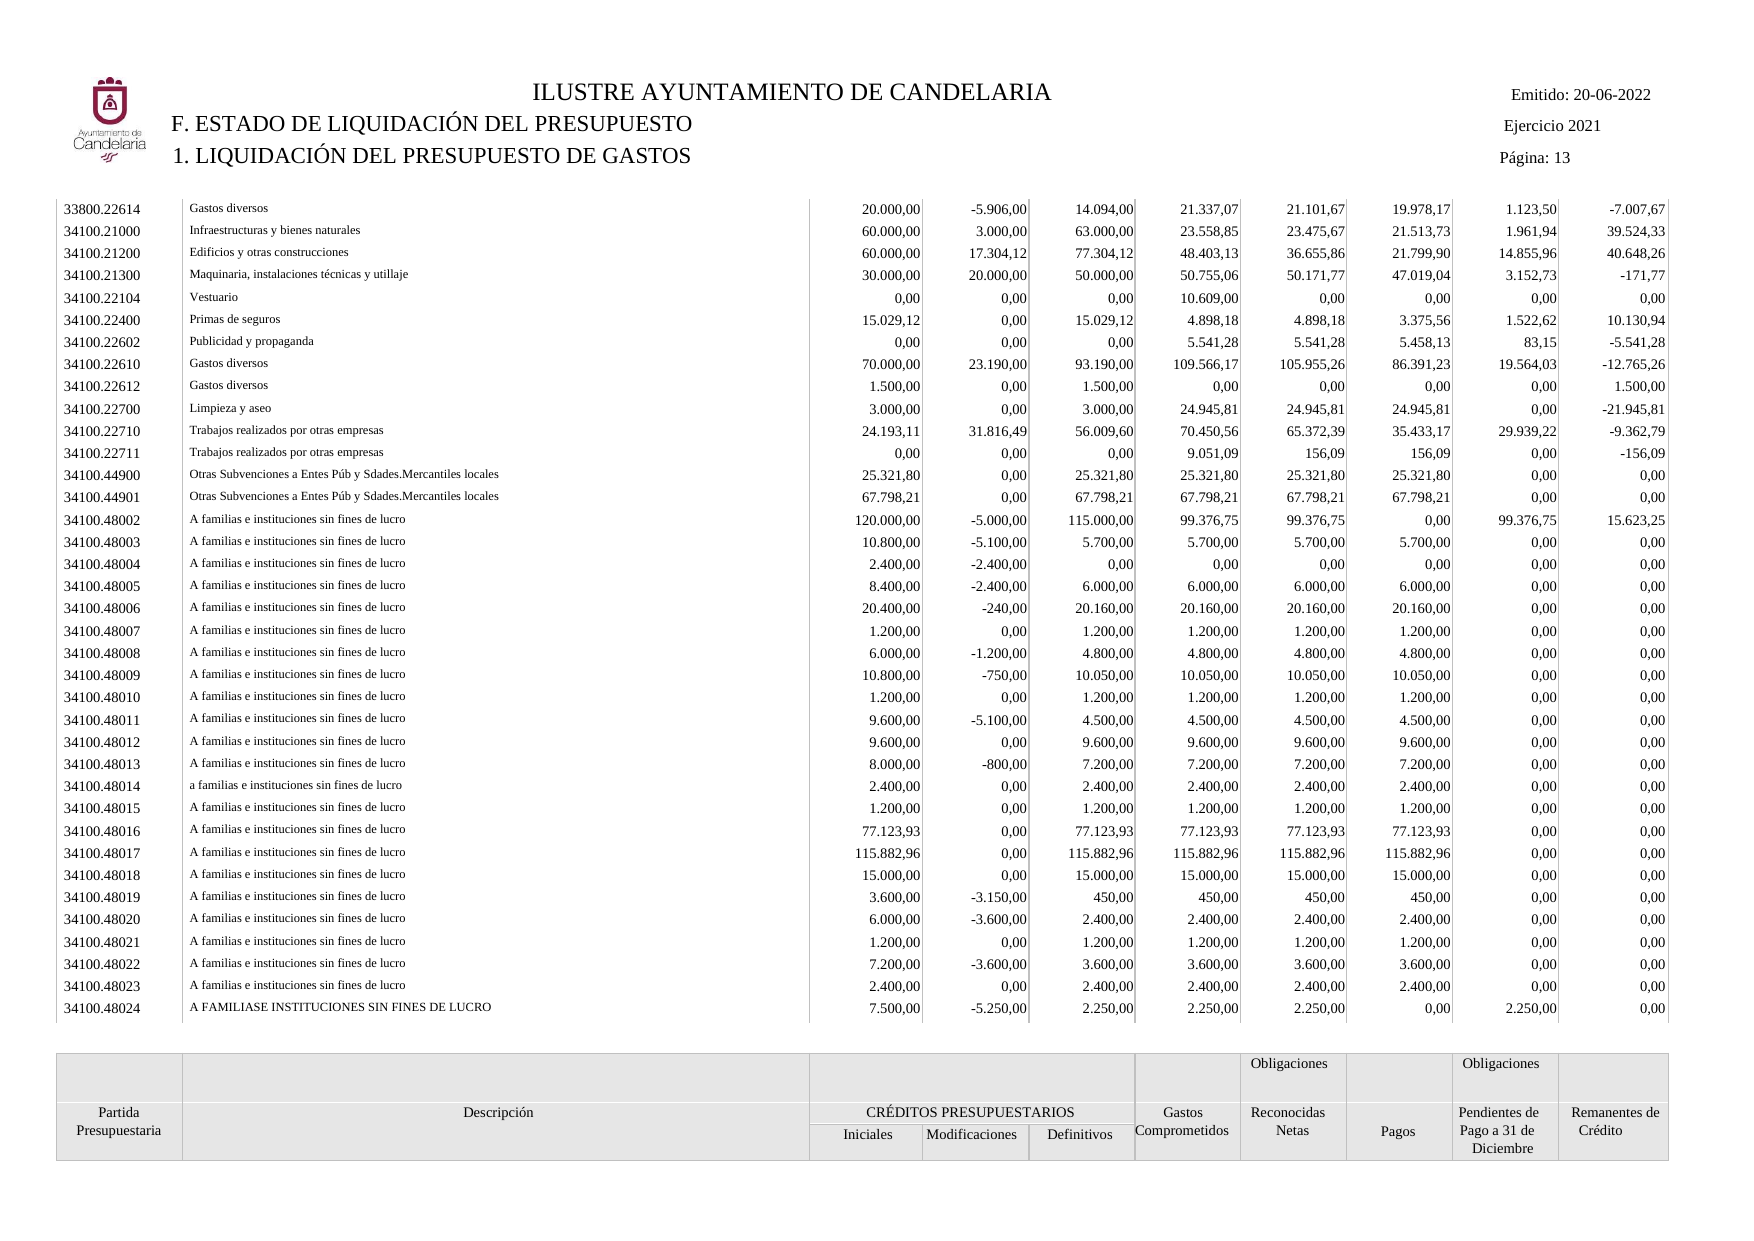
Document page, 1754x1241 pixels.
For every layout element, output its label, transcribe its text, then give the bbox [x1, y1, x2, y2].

table_cell 1.200,00 [810, 621, 922, 643]
table_cell 0,00 [1559, 865, 1668, 887]
table_cell A familias e instituciones sin fines de lucro [183, 932, 809, 954]
table_cell Modificaciones [923, 1125, 1028, 1160]
table_cell 1.200,00 [1241, 932, 1346, 954]
table_cell A familias e instituciones sin fines de lucro [183, 821, 809, 843]
table_cell 0,00 [1453, 488, 1558, 510]
table_cell 34100.22700 [57, 399, 182, 421]
table_cell 93.190,00 [1030, 354, 1134, 376]
table_cell 34100.21000 [57, 221, 182, 243]
table_cell 1.200,00 [810, 687, 922, 709]
table_cell 115.882,96 [1347, 843, 1452, 865]
table_cell 34100.48008 [57, 643, 182, 665]
table_cell 36.655,86 [1241, 243, 1346, 265]
table_cell 0,00 [1453, 909, 1558, 932]
table_cell 7.200,00 [1241, 754, 1346, 776]
table_cell Trabajos realizados por otras empresas [183, 421, 809, 443]
table_cell 3.600,00 [810, 887, 922, 909]
table_cell -3.600,00 [923, 909, 1028, 932]
table_cell 34100.22104 [57, 288, 182, 310]
table_cell 19.564,03 [1453, 354, 1558, 376]
table_cell Remanentes de Crédito [1559, 1103, 1668, 1160]
table_cell 0,00 [1241, 288, 1346, 310]
table_cell 0,00 [810, 443, 922, 465]
table_cell 0,00 [1453, 887, 1558, 909]
table_cell 34100.48007 [57, 621, 182, 643]
table_cell 115.882,96 [1030, 843, 1134, 865]
table_cell 0,00 [810, 332, 922, 354]
table_cell 34100.48020 [57, 909, 182, 932]
table_cell A familias e instituciones sin fines de lucro [183, 976, 809, 998]
table_cell 5.700,00 [1347, 532, 1452, 554]
table_header [57, 1054, 182, 1102]
table_cell 21.337,07 [1136, 199, 1240, 221]
table_cell 6.000,00 [1347, 576, 1452, 598]
table_cell 0,00 [1453, 554, 1558, 576]
table_cell A familias e instituciones sin fines de lucro [183, 732, 809, 754]
table_cell 23.190,00 [923, 354, 1028, 376]
table_cell 1.200,00 [1136, 798, 1240, 821]
table_cell 3.600,00 [1030, 954, 1134, 976]
table_cell 39.524,33 [1559, 221, 1668, 243]
table_cell 99.376,75 [1136, 510, 1240, 532]
table_cell 1.200,00 [1136, 687, 1240, 709]
table_cell Otras Subvenciones a Entes Púb y Sdades.Mercantiles locales [183, 488, 809, 510]
table_header [1559, 1054, 1668, 1102]
table_cell 1.200,00 [1241, 798, 1346, 821]
table_cell 0,00 [1559, 732, 1668, 754]
table_cell 4.500,00 [1030, 710, 1134, 732]
table_cell 0,00 [1136, 554, 1240, 576]
table_cell 10.050,00 [1030, 665, 1134, 687]
table_cell 0,00 [1347, 376, 1452, 399]
table_cell 450,00 [1030, 887, 1134, 909]
table_cell Otras Subvenciones a Entes Púb y Sdades.Mercantiles locales [183, 465, 809, 487]
table_cell A familias e instituciones sin fines de lucro [183, 554, 809, 576]
table_cell 105.955,26 [1241, 354, 1346, 376]
table_cell 14.094,00 [1030, 199, 1134, 221]
table_cell 0,00 [1347, 554, 1452, 576]
table_cell 5.541,28 [1136, 332, 1240, 354]
table_cell 34100.48002 [57, 510, 182, 532]
table_cell 10.609,00 [1136, 288, 1240, 310]
table_cell 30.000,00 [810, 265, 922, 288]
table_cell 20.400,00 [810, 599, 922, 621]
table_cell 0,00 [1559, 887, 1668, 909]
table_cell 15.000,00 [1241, 865, 1346, 887]
table_cell 99.376,75 [1241, 510, 1346, 532]
table_cell 63.000,00 [1030, 221, 1134, 243]
table_cell -12.765,26 [1559, 354, 1668, 376]
table_cell 1.522,62 [1453, 310, 1558, 332]
table_cell 0,00 [1559, 665, 1668, 687]
table_cell 0,00 [1453, 754, 1558, 776]
table_cell -240,00 [923, 599, 1028, 621]
table_cell 0,00 [810, 288, 922, 310]
table_cell A familias e instituciones sin fines de lucro [183, 843, 809, 865]
table_cell 0,00 [923, 465, 1028, 487]
table_cell 156,09 [1347, 443, 1452, 465]
table_cell 0,00 [1453, 732, 1558, 754]
table_cell 0,00 [1559, 932, 1668, 954]
table_cell 60.000,00 [810, 243, 922, 265]
table_cell 1.200,00 [1030, 621, 1134, 643]
table_cell 7.500,00 [810, 998, 922, 1022]
table_cell 0,00 [923, 932, 1028, 954]
table_cell 4.898,18 [1241, 310, 1346, 332]
table_cell 10.130,94 [1559, 310, 1668, 332]
table_cell -2.400,00 [923, 554, 1028, 576]
table_cell 0,00 [1453, 288, 1558, 310]
table_cell Iniciales [810, 1125, 922, 1160]
table_cell 77.123,93 [1136, 821, 1240, 843]
table_cell 0,00 [1559, 599, 1668, 621]
table_cell 450,00 [1347, 887, 1452, 909]
table_cell -5.906,00 [923, 199, 1028, 221]
table_cell 3.600,00 [1347, 954, 1452, 976]
table_cell 0,00 [1559, 909, 1668, 932]
table_cell 34100.22711 [57, 443, 182, 465]
table_cell 1.500,00 [1030, 376, 1134, 399]
table_cell 1.200,00 [810, 798, 922, 821]
table_cell 34100.22610 [57, 354, 182, 376]
table_cell 0,00 [923, 332, 1028, 354]
table_cell 9.600,00 [1241, 732, 1346, 754]
table_cell 0,00 [1030, 554, 1134, 576]
table_cell -5.250,00 [923, 998, 1028, 1022]
table_cell A familias e instituciones sin fines de lucro [183, 576, 809, 598]
table_cell 0,00 [1453, 776, 1558, 798]
table_cell 34100.48003 [57, 532, 182, 554]
table_cell 0,00 [1559, 687, 1668, 709]
table_cell 6.000,00 [1241, 576, 1346, 598]
table_cell 70.450,56 [1136, 421, 1240, 443]
table_cell 77.304,12 [1030, 243, 1134, 265]
table_header Obligaciones [1241, 1054, 1346, 1102]
table_cell 34100.48015 [57, 798, 182, 821]
table_cell 34100.48005 [57, 576, 182, 598]
table_cell 0,00 [1030, 443, 1134, 465]
table_cell 15.000,00 [1136, 865, 1240, 887]
table_cell 20.160,00 [1030, 599, 1134, 621]
table_cell 6.000,00 [1136, 576, 1240, 598]
table_cell 25.321,80 [1347, 465, 1452, 487]
table_cell 0,00 [1347, 998, 1452, 1022]
table_cell 0,00 [1559, 798, 1668, 821]
table_cell 2.400,00 [810, 976, 922, 998]
table_cell -2.400,00 [923, 576, 1028, 598]
table_cell 9.600,00 [810, 732, 922, 754]
table_cell 0,00 [1559, 488, 1668, 510]
table_cell 5.458,13 [1347, 332, 1452, 354]
table_cell 33800.22614 [57, 199, 182, 221]
table_cell -3.600,00 [923, 954, 1028, 976]
table_cell 34100.22612 [57, 376, 182, 399]
table_cell 50.755,06 [1136, 265, 1240, 288]
table_header [183, 1054, 809, 1102]
table_cell 1.200,00 [1030, 798, 1134, 821]
table_cell 25.321,80 [1136, 465, 1240, 487]
table_cell 0,00 [923, 621, 1028, 643]
table_cell 5.700,00 [1136, 532, 1240, 554]
table_cell 35.433,17 [1347, 421, 1452, 443]
table_cell 0,00 [923, 776, 1028, 798]
table_cell 8.400,00 [810, 576, 922, 598]
table_cell 2.400,00 [1030, 776, 1134, 798]
table_cell 0,00 [923, 798, 1028, 821]
table_cell CRÉDITOS PRESUPUESTARIOS [810, 1103, 1134, 1123]
table_cell Reconocidas Netas [1241, 1103, 1346, 1160]
table_cell 34100.48011 [57, 710, 182, 732]
table_cell 0,00 [1559, 288, 1668, 310]
table_cell 1.200,00 [1347, 932, 1452, 954]
table_cell A familias e instituciones sin fines de lucro [183, 710, 809, 732]
table_cell 2.400,00 [1136, 976, 1240, 998]
table_cell 23.558,85 [1136, 221, 1240, 243]
table_cell 25.321,80 [810, 465, 922, 487]
table_cell 77.123,93 [1030, 821, 1134, 843]
table_cell 10.800,00 [810, 532, 922, 554]
table_cell 15.000,00 [1347, 865, 1452, 887]
table_cell 9.600,00 [1136, 732, 1240, 754]
table_cell Descripción [183, 1103, 809, 1160]
table_cell 4.800,00 [1030, 643, 1134, 665]
table_cell 25.321,80 [1030, 465, 1134, 487]
table_cell 8.000,00 [810, 754, 922, 776]
table_cell 86.391,23 [1347, 354, 1452, 376]
table_cell 1.200,00 [1030, 932, 1134, 954]
table_cell 1.200,00 [1136, 932, 1240, 954]
table_cell 3.375,56 [1347, 310, 1452, 332]
table_cell 9.600,00 [1347, 732, 1452, 754]
table_cell 7.200,00 [810, 954, 922, 976]
table_cell 0,00 [1347, 288, 1452, 310]
table_cell 0,00 [1453, 954, 1558, 976]
table_cell Pendientes de Pago a 31 de Diciembre [1453, 1103, 1558, 1160]
table_cell A familias e instituciones sin fines de lucro [183, 798, 809, 821]
table_cell 20.160,00 [1241, 599, 1346, 621]
table_cell 115.000,00 [1030, 510, 1134, 532]
table_cell 0,00 [1453, 821, 1558, 843]
table_cell 56.009,60 [1030, 421, 1134, 443]
table_cell 24.945,81 [1347, 399, 1452, 421]
table_cell Edificios y otras construcciones [183, 243, 809, 265]
table_cell -750,00 [923, 665, 1028, 687]
table_cell 10.050,00 [1347, 665, 1452, 687]
table_cell A familias e instituciones sin fines de lucro [183, 599, 809, 621]
table_cell 24.945,81 [1241, 399, 1346, 421]
table_cell 15.623,25 [1559, 510, 1668, 532]
table_cell Trabajos realizados por otras empresas [183, 443, 809, 465]
table_cell 21.799,90 [1347, 243, 1452, 265]
table_cell 34100.48021 [57, 932, 182, 954]
table_cell 7.200,00 [1347, 754, 1452, 776]
table_cell -7.007,67 [1559, 199, 1668, 221]
table_cell 0,00 [1453, 932, 1558, 954]
table_cell 0,00 [1453, 665, 1558, 687]
table_cell 4.500,00 [1136, 710, 1240, 732]
table_cell 20.000,00 [923, 265, 1028, 288]
table_cell 23.475,67 [1241, 221, 1346, 243]
table_cell 15.000,00 [810, 865, 922, 887]
table_cell Gastos Comprometidos [1136, 1103, 1240, 1160]
table_cell -171,77 [1559, 265, 1668, 288]
table_cell 34100.48022 [57, 954, 182, 976]
table_cell 2.400,00 [810, 776, 922, 798]
table_cell 2.400,00 [810, 554, 922, 576]
table_cell Partida Presupuestaria [57, 1103, 182, 1160]
table_cell 50.000,00 [1030, 265, 1134, 288]
table_cell -5.000,00 [923, 510, 1028, 532]
table_cell 1.200,00 [1241, 621, 1346, 643]
table_cell 21.101,67 [1241, 199, 1346, 221]
table_cell A familias e instituciones sin fines de lucro [183, 865, 809, 887]
table_cell 34100.48019 [57, 887, 182, 909]
table_cell 0,00 [1453, 687, 1558, 709]
table_cell 0,00 [1559, 754, 1668, 776]
table_cell Gastos diversos [183, 199, 809, 221]
table_header [810, 1054, 1134, 1102]
table_cell 2.400,00 [1347, 976, 1452, 998]
table_cell -156,09 [1559, 443, 1668, 465]
table_cell 9.051,09 [1136, 443, 1240, 465]
table_cell 0,00 [923, 687, 1028, 709]
table_cell 34100.21200 [57, 243, 182, 265]
table_cell 67.798,21 [1136, 488, 1240, 510]
table_cell 450,00 [1241, 887, 1346, 909]
table_cell Publicidad y propaganda [183, 332, 809, 354]
table_cell 34100.44900 [57, 465, 182, 487]
table_cell 0,00 [1559, 976, 1668, 998]
table_cell 77.123,93 [1241, 821, 1346, 843]
table_cell 2.400,00 [1030, 909, 1134, 932]
table_cell 34100.21300 [57, 265, 182, 288]
table_cell 0,00 [923, 821, 1028, 843]
table_cell 0,00 [1453, 443, 1558, 465]
table_cell 29.939,22 [1453, 421, 1558, 443]
table_cell 21.513,73 [1347, 221, 1452, 243]
table_cell 0,00 [1030, 332, 1134, 354]
table_cell 5.700,00 [1030, 532, 1134, 554]
table_cell 2.400,00 [1136, 909, 1240, 932]
table_cell 156,09 [1241, 443, 1346, 465]
table_cell 0,00 [923, 843, 1028, 865]
table_cell 99.376,75 [1453, 510, 1558, 532]
table_cell A familias e instituciones sin fines de lucro [183, 621, 809, 643]
table_cell 0,00 [923, 976, 1028, 998]
table_cell 5.541,28 [1241, 332, 1346, 354]
table_cell 2.400,00 [1241, 776, 1346, 798]
table_cell 4.500,00 [1241, 710, 1346, 732]
table_cell 4.800,00 [1347, 643, 1452, 665]
table_cell 0,00 [1453, 621, 1558, 643]
table_cell Infraestructuras y bienes naturales [183, 221, 809, 243]
table_cell 34100.44901 [57, 488, 182, 510]
table_cell 34100.48006 [57, 599, 182, 621]
table_cell 0,00 [923, 732, 1028, 754]
table_cell 0,00 [923, 865, 1028, 887]
table_cell 0,00 [1453, 643, 1558, 665]
table_cell 0,00 [1453, 376, 1558, 399]
table_cell 34100.48013 [57, 754, 182, 776]
table_cell A familias e instituciones sin fines de lucro [183, 887, 809, 909]
table_cell 0,00 [1453, 465, 1558, 487]
table_cell 2.250,00 [1241, 998, 1346, 1022]
table_cell Vestuario [183, 288, 809, 310]
table_cell 115.882,96 [1241, 843, 1346, 865]
table_cell 10.050,00 [1241, 665, 1346, 687]
table_cell 0,00 [1559, 532, 1668, 554]
table_cell 0,00 [923, 310, 1028, 332]
table_cell 1.200,00 [1347, 687, 1452, 709]
table_cell 1.200,00 [1136, 621, 1240, 643]
table_cell 1.200,00 [810, 932, 922, 954]
table_cell 3.000,00 [1030, 399, 1134, 421]
table_cell 2.400,00 [1241, 909, 1346, 932]
table_cell 0,00 [1559, 710, 1668, 732]
table_cell 34100.48010 [57, 687, 182, 709]
table_cell 1.200,00 [1347, 798, 1452, 821]
table_cell 0,00 [1347, 510, 1452, 532]
table_cell 1.200,00 [1241, 687, 1346, 709]
table_cell A FAMILIASE INSTITUCIONES SIN FINES DE LUCRO [183, 998, 809, 1022]
table_cell 34100.48016 [57, 821, 182, 843]
table_cell 20.160,00 [1347, 599, 1452, 621]
table_cell 115.882,96 [1136, 843, 1240, 865]
table_cell 15.029,12 [1030, 310, 1134, 332]
table_cell 9.600,00 [1030, 732, 1134, 754]
table_cell 0,00 [1559, 621, 1668, 643]
table_cell 67.798,21 [1347, 488, 1452, 510]
table_cell A familias e instituciones sin fines de lucro [183, 754, 809, 776]
table_cell 34100.48004 [57, 554, 182, 576]
table_cell 1.500,00 [810, 376, 922, 399]
table_cell A familias e instituciones sin fines de lucro [183, 643, 809, 665]
table_cell 77.123,93 [1347, 821, 1452, 843]
table_cell 0,00 [1030, 288, 1134, 310]
table_cell 2.400,00 [1241, 976, 1346, 998]
table_cell 0,00 [1559, 776, 1668, 798]
table_cell 14.855,96 [1453, 243, 1558, 265]
table_cell 15.000,00 [1030, 865, 1134, 887]
table_cell 0,00 [1453, 710, 1558, 732]
table_cell 50.171,77 [1241, 265, 1346, 288]
table_cell 2.250,00 [1453, 998, 1558, 1022]
table_cell 0,00 [1453, 843, 1558, 865]
table_cell -5.541,28 [1559, 332, 1668, 354]
table_cell 2.400,00 [1347, 909, 1452, 932]
table_cell a familias e instituciones sin fines de lucro [183, 776, 809, 798]
table_cell 1.500,00 [1559, 376, 1668, 399]
table_cell -21.945,81 [1559, 399, 1668, 421]
table_cell 3.000,00 [810, 399, 922, 421]
table_cell 0,00 [1559, 643, 1668, 665]
table_cell 0,00 [1559, 465, 1668, 487]
table_cell 2.250,00 [1136, 998, 1240, 1022]
table_cell -1.200,00 [923, 643, 1028, 665]
table_cell 31.816,49 [923, 421, 1028, 443]
table_cell 0,00 [923, 488, 1028, 510]
table_cell 0,00 [1453, 599, 1558, 621]
table_cell 34100.48018 [57, 865, 182, 887]
table_cell 7.200,00 [1136, 754, 1240, 776]
table_cell 2.400,00 [1030, 976, 1134, 998]
table_cell 6.000,00 [810, 643, 922, 665]
table_cell 60.000,00 [810, 221, 922, 243]
table_cell 34100.48014 [57, 776, 182, 798]
table_cell 5.700,00 [1241, 532, 1346, 554]
table_cell 34100.48023 [57, 976, 182, 998]
table_cell 0,00 [1241, 554, 1346, 576]
table_cell 4.800,00 [1241, 643, 1346, 665]
table_cell 0,00 [923, 288, 1028, 310]
table_cell 0,00 [923, 443, 1028, 465]
table_cell A familias e instituciones sin fines de lucro [183, 665, 809, 687]
table_cell 0,00 [923, 399, 1028, 421]
table_cell 0,00 [1453, 798, 1558, 821]
table_cell 4.898,18 [1136, 310, 1240, 332]
table_cell 0,00 [1559, 998, 1668, 1022]
table_cell 24.945,81 [1136, 399, 1240, 421]
table_cell 0,00 [1559, 843, 1668, 865]
table_cell 0,00 [1453, 865, 1558, 887]
table_cell -5.100,00 [923, 710, 1028, 732]
table_cell 0,00 [1453, 976, 1558, 998]
table_cell 20.160,00 [1136, 599, 1240, 621]
table_cell A familias e instituciones sin fines de lucro [183, 532, 809, 554]
table_cell 77.123,93 [810, 821, 922, 843]
table_cell 7.200,00 [1030, 754, 1134, 776]
table_cell 0,00 [1559, 554, 1668, 576]
table_cell Pagos [1347, 1103, 1452, 1160]
table_cell Definitivos [1030, 1125, 1134, 1160]
table_cell 2.400,00 [1136, 776, 1240, 798]
table_cell 9.600,00 [810, 710, 922, 732]
table_cell Maquinaria, instalaciones técnicas y utillaje [183, 265, 809, 288]
table_cell 83,15 [1453, 332, 1558, 354]
table_cell 48.403,13 [1136, 243, 1240, 265]
table_cell 1.123,50 [1453, 199, 1558, 221]
table_cell 0,00 [923, 376, 1028, 399]
table_cell Primas de seguros [183, 310, 809, 332]
table_cell 109.566,17 [1136, 354, 1240, 376]
table_cell 0,00 [1241, 376, 1346, 399]
table_cell 0,00 [1136, 376, 1240, 399]
table_cell 2.400,00 [1347, 776, 1452, 798]
table_cell 4.500,00 [1347, 710, 1452, 732]
table_cell Gastos diversos [183, 376, 809, 399]
table_cell 0,00 [1453, 399, 1558, 421]
table_cell 4.800,00 [1136, 643, 1240, 665]
table_cell 450,00 [1136, 887, 1240, 909]
table_cell 120.000,00 [810, 510, 922, 532]
table_cell 70.000,00 [810, 354, 922, 376]
table_cell 1.961,94 [1453, 221, 1558, 243]
table_cell A familias e instituciones sin fines de lucro [183, 954, 809, 976]
table_cell -3.150,00 [923, 887, 1028, 909]
table_cell 34100.22602 [57, 332, 182, 354]
table_cell A familias e instituciones sin fines de lucro [183, 687, 809, 709]
table_cell 0,00 [1559, 821, 1668, 843]
table_cell A familias e instituciones sin fines de lucro [183, 909, 809, 932]
table_cell 3.000,00 [923, 221, 1028, 243]
table_cell 0,00 [1453, 576, 1558, 598]
table_cell 34100.48017 [57, 843, 182, 865]
table_cell A familias e instituciones sin fines de lucro [183, 510, 809, 532]
table_cell 34100.48009 [57, 665, 182, 687]
table_cell 25.321,80 [1241, 465, 1346, 487]
table_cell 17.304,12 [923, 243, 1028, 265]
table_cell 34100.48012 [57, 732, 182, 754]
table_cell 6.000,00 [810, 909, 922, 932]
table_cell 15.029,12 [810, 310, 922, 332]
table_cell 0,00 [1559, 576, 1668, 598]
table_cell 3.600,00 [1136, 954, 1240, 976]
table_cell 34100.22710 [57, 421, 182, 443]
table_cell 1.200,00 [1347, 621, 1452, 643]
table_header Obligaciones [1453, 1054, 1558, 1102]
table_cell 0,00 [1453, 532, 1558, 554]
table_cell 24.193,11 [810, 421, 922, 443]
table_cell 67.798,21 [810, 488, 922, 510]
table_cell 10.800,00 [810, 665, 922, 687]
table_cell 19.978,17 [1347, 199, 1452, 221]
table_cell Gastos diversos [183, 354, 809, 376]
table_cell 115.882,96 [810, 843, 922, 865]
table_cell 65.372,39 [1241, 421, 1346, 443]
table_cell 20.000,00 [810, 199, 922, 221]
table_cell 34100.48024 [57, 998, 182, 1022]
table_cell 47.019,04 [1347, 265, 1452, 288]
table_cell 34100.22400 [57, 310, 182, 332]
table_cell 6.000,00 [1030, 576, 1134, 598]
table_header [1347, 1054, 1452, 1102]
table_cell 2.250,00 [1030, 998, 1134, 1022]
table_cell 10.050,00 [1136, 665, 1240, 687]
table_cell Limpieza y aseo [183, 399, 809, 421]
table_cell -5.100,00 [923, 532, 1028, 554]
table_cell 3.600,00 [1241, 954, 1346, 976]
table_cell -800,00 [923, 754, 1028, 776]
table_header [1136, 1054, 1240, 1102]
table_cell 0,00 [1559, 954, 1668, 976]
table_cell 1.200,00 [1030, 687, 1134, 709]
table_cell 40.648,26 [1559, 243, 1668, 265]
table_cell 67.798,21 [1030, 488, 1134, 510]
table_cell -9.362,79 [1559, 421, 1668, 443]
table_cell 3.152,73 [1453, 265, 1558, 288]
table_cell 67.798,21 [1241, 488, 1346, 510]
